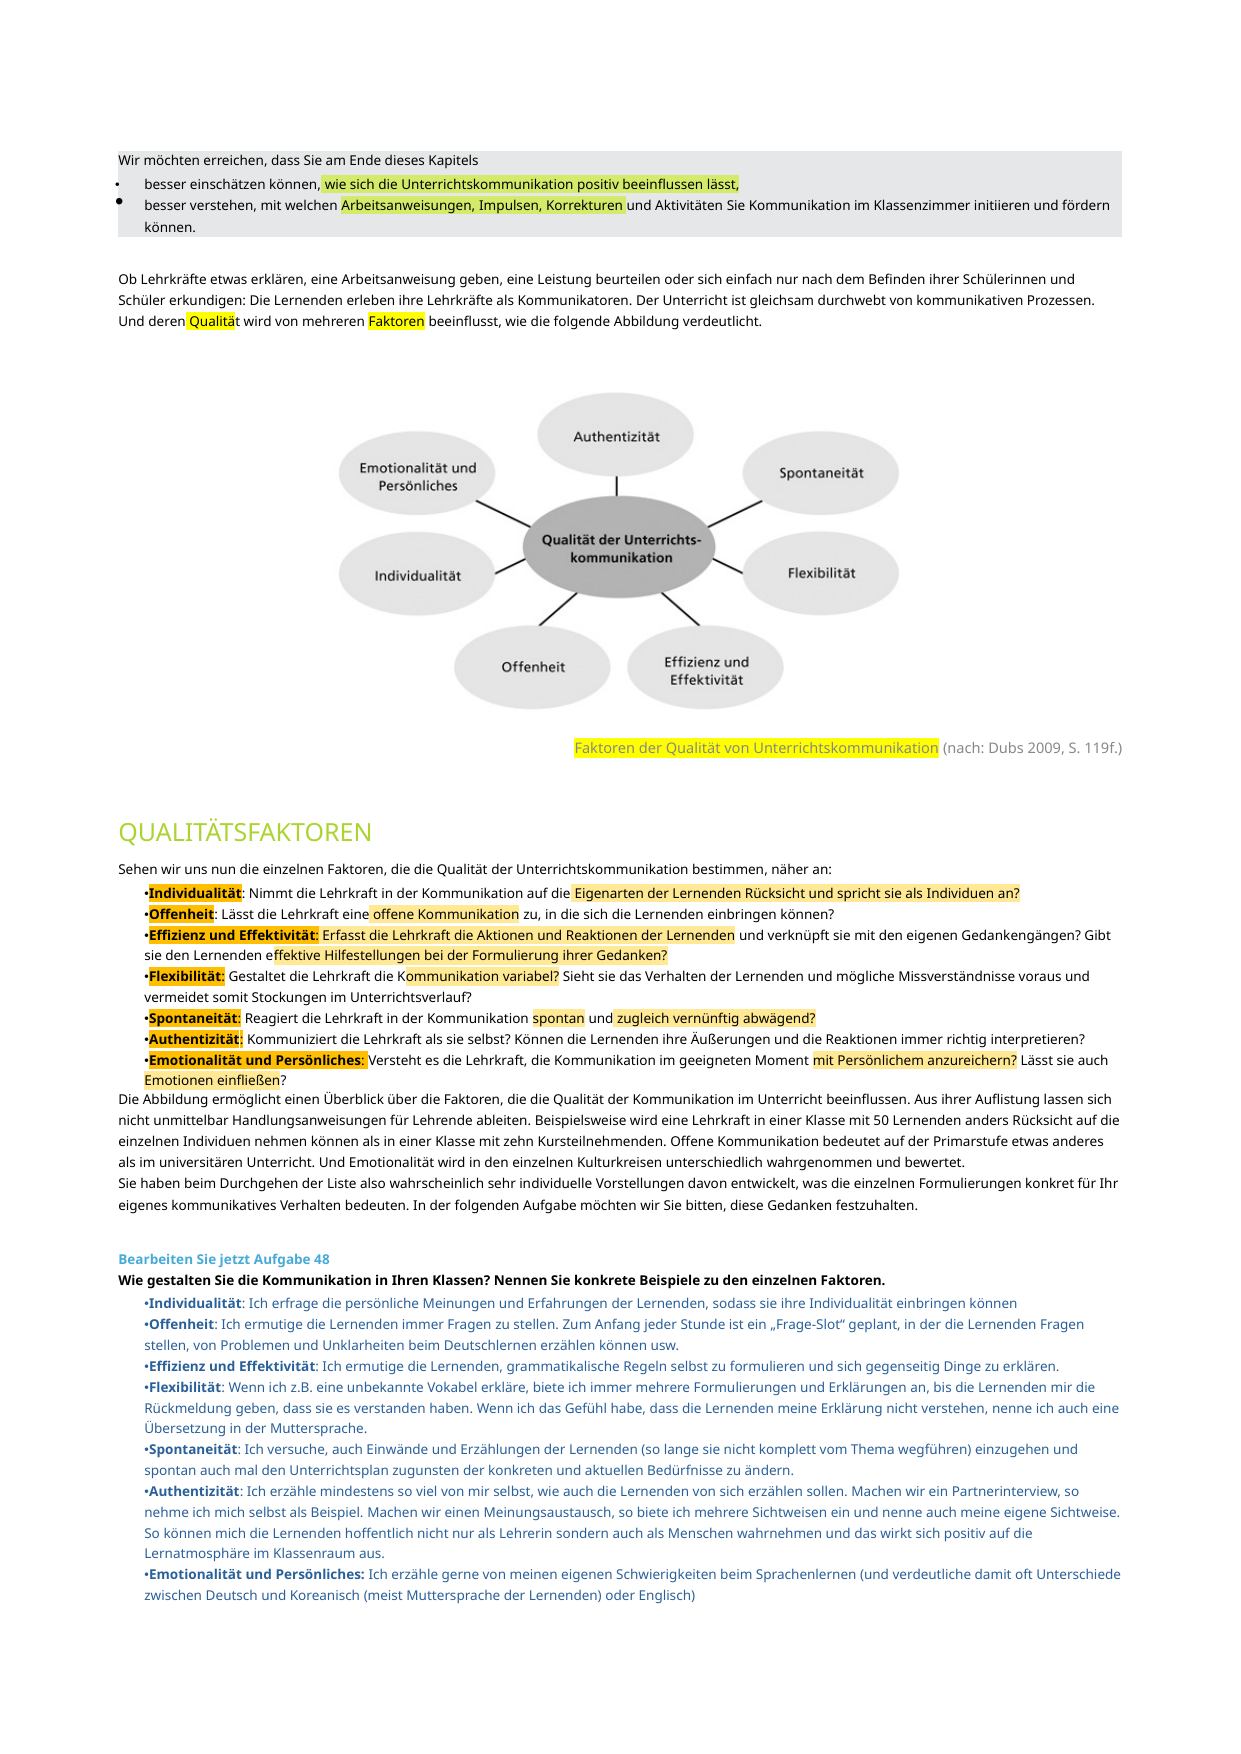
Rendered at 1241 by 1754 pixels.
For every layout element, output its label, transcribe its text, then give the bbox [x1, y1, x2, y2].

text Sehen wir uns nun die einzelnen Faktoren, die die Qualität der Unterrichtskommunikation bestimmen, näher an: [118, 860, 1122, 879]
list Authentizität: Ich erzähle mindestens so viel von mir selbst, wie auch die Lernenden von sich erzählen sollen. Machen wir ein Partnerinterview, so nehme ich mich selbst als Beispiel. Machen wir einen Meinungsaustausch, so biete ich mehrere Sichtweisen ein und nenne auch meine eigene Sichtweise. So können mich die Lernenden hoffentlich nicht nur als Lehrerin sondern auch als Menschen wahrnehmen und das wirkt sich positiv auf die Lernatmosphäre im Klassenraum aus. [118, 1479, 1122, 1563]
list Spontaneität: Reagiert die Lehrkraft in der Kommunikation spontan und zugleich vernünftig abwägend? [118, 1006, 1122, 1027]
list Flexibilität: Wenn ich z.B. eine unbekannte Vokabel erkläre, biete ich immer mehrere Formulierungen und Erklärungen an, bis die Lernenden mir die Rückmeldung geben, dass sie es verstanden haben. Wenn ich das Gefühl habe, dass die Lernenden meine Erklärung nicht verstehen, nenne ich auch eine Übersetzung in der Muttersprache. [118, 1375, 1122, 1438]
text Die Abbildung ermöglicht einen Überblick über die Faktoren, die die Qualität der Kommunikation im Unterricht beeinflussen. Aus ihrer Auflistung lassen sich nicht unmittelbar Handlungsanweisungen für Lehrende ableiten. Beispielsweise wird eine Lehrkraft in einer Klasse mit 50 Lernenden anders Rücksicht auf die einzelnen Individuen nehmen können als in einer Klasse mit zehn Kursteilnehmenden. Offene Kommunikation bedeutet auf der Primarstufe etwas anderes als im universitären Unterricht. Und Emotionalität wird in den einzelnen Kulturkreisen unterschiedlich wahrgenommen und bewertet. [118, 1090, 1122, 1172]
text Wie gestalten Sie die Kommunikation in Ihren Klassen? Nennen Sie konkrete Beispiele zu den einzelnen Faktoren. [118, 1271, 1122, 1289]
text Sie haben beim Durchgehen der Liste also wahrscheinlich sehr individuelle Vorstellungen davon entwickelt, was die einzelnen Formulierungen konkret für Ihr eigenes kommunikatives Verhalten bedeuten. In der folgenden Aufgabe möchten wir Sie bitten, diese Gedanken festzuhalten. [118, 1174, 1122, 1214]
text Bearbeiten Sie jetzt Aufgabe 48 [118, 1250, 1122, 1268]
list Effizienz und Effektivität: Ich ermutige die Lernenden, grammatikalische Regeln selbst zu formulieren und sich gegenseitig Dinge zu erklären. [118, 1354, 1122, 1375]
list Offenheit: Lässt die Lehrkraft eine offene Kommunikation zu, in die sich die Lernenden einbringen können? [118, 902, 1122, 923]
list besser einschätzen können, wie sich die Unterrichtskommunikation positiv beeinflussen lässt, [118, 172, 1122, 193]
list Flexibilität: Gestaltet die Lehrkraft die Kommunikation variabel? Sieht sie das Verhalten der Lernenden und mögliche Missverständnisse voraus und vermeidet somit Stockungen im Unterrichtsverlauf? [118, 965, 1122, 1006]
list Emotionalität und Persönliches: Ich erzähle gerne von meinen eigenen Schwierigkeiten beim Sprachenlernen (und verdeutliche damit oft Unterschiede zwischen Deutsch und Koreanisch (meist Muttersprache der Lernenden) oder Englisch) [118, 1563, 1122, 1604]
list Individualität: Ich erfrage die persönliche Meinungen und Erfahrungen der Lernenden, sodass sie ihre Individualität einbringen können [118, 1292, 1122, 1313]
text Wir möchten erreichen, dass Sie am Ende dieses Kapitels [118, 151, 1122, 169]
list Spontaneität: Ich versuche, auch Einwände und Erzählungen der Lernenden (so lange sie nicht komplett vom Thema wegführen) einzugehen und spontan auch mal den Unterrichtsplan zugunsten der konkreten und aktuellen Bedürfnisse zu ändern. [118, 1438, 1122, 1479]
picture [292, 366, 949, 734]
list Effizienz und Effektivität: Erfasst die Lehrkraft die Aktionen und Reaktionen der Lernenden und verknüpft sie mit den eigenen Gedankengängen? Gibt sie den Lernenden effektive Hilfestellungen bei der Formulierung ihrer Gedanken? [118, 923, 1122, 965]
text Faktoren der Qualität von Unterrichtskommunikation (nach: Dubs 2009, S. 119f.) [118, 738, 1122, 758]
list Individualität: Nimmt die Lehrkraft in der Kommunikation auf die Eigenarten der Lernenden Rücksicht und spricht sie als Individuen an? [118, 881, 1122, 902]
list Authentizität: Kommuniziert die Lehrkraft als sie selbst? Können die Lernenden ihre Äußerungen und die Reaktionen immer richtig interpretieren? [118, 1027, 1122, 1048]
subtitle QUALITÄTSFAKTOREN [118, 815, 1122, 849]
list Offenheit: Ich ermutige die Lernenden immer Fragen zu stellen. Zum Anfang jeder Stunde ist ein „Frage-Slot“ geplant, in der die Lernenden Fragen stellen, von Problemen und Unklarheiten beim Deutschlernen erzählen können usw. [118, 1313, 1122, 1354]
list besser verstehen, mit welchen Arbeitsanweisungen, Impulsen, Korrekturen und Aktivitäten Sie Kommunikation im Klassenzimmer initiieren und fördern können. [118, 193, 1122, 237]
text Ob Lehrkräfte etwas erklären, eine Arbeitsanweisung geben, eine Leistung beurteilen oder sich einfach nur nach dem Befinden ihrer Schülerinnen und Schüler erkundigen: Die Lernenden erleben ihre Lehrkräfte als Kommunikatoren. Der Unterricht ist gleichsam durchwebt von kommunikativen Prozessen. Und deren Qualität wird von mehreren Faktoren beeinflusst, wie die folgende Abbildung verdeutlicht. [118, 270, 1122, 330]
list Emotionalität und Persönliches: Versteht es die Lehrkraft, die Kommunikation im geeigneten Moment mit Persönlichem anzureichern? Lässt sie auch Emotionen einfließen? [118, 1048, 1122, 1090]
